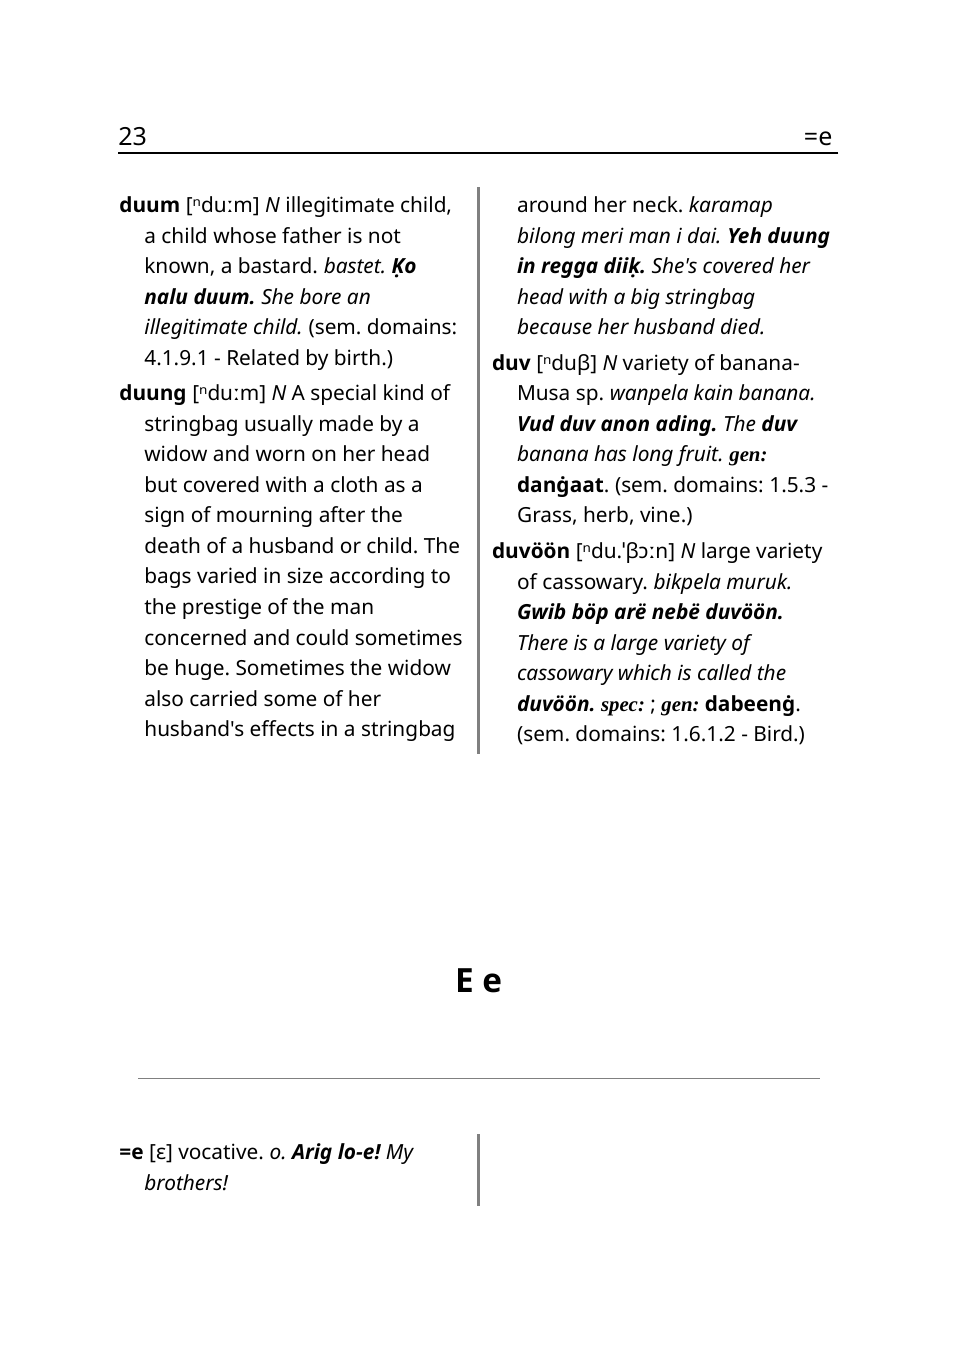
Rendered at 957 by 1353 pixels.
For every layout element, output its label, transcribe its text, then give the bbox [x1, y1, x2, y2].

text duung [ⁿduːm] N A special kind of stringbag usually made by a widow and worn on her head but covered with a cloth as a sign of mourning after the death of a husband or child. The bags varied in size according to the prestige of the man concerned and could sometimes be huge. Sometimes the widow also carried some of her husband's effects in a stringbag [119, 375, 465, 747]
text around her neck. karamap bilong meri man i dai. Yeh duung in regga diiḳ. She's covered her head with a big stringbag because her husband died. [492, 188, 837, 345]
text E e [138, 882, 819, 1078]
text duvöön [ⁿdu.ˈβɔːn] N large variety of cassowary. bikpela muruk. Gwib böp arë nebë duvöön. There is a large variety of cassowary which is called the duvöön. spec: ; gen: dabeenġ. (sem. domains: 1.6.1.2 - Bird.) [492, 533, 837, 752]
text duv [ⁿduβ] N variety of banana-Musa sp. wanpela kain banana. Vud duv anon ading. The duv banana has long fruit. gen: danġaat. (sem. domains: 1.5.3 - Grass, herb, vine.) [492, 345, 837, 533]
text =e [ɛ] vocative. o. Arig lo-e! My brothers! [119, 1135, 465, 1200]
text duum [ⁿduːm] N illegitimate child, a child whose father is not known, a bastard. bastet. Ḳo nalu duum. She bore an illegitimate child. (sem. domains: 4.1.9.1 - Related by birth.) [119, 188, 465, 375]
